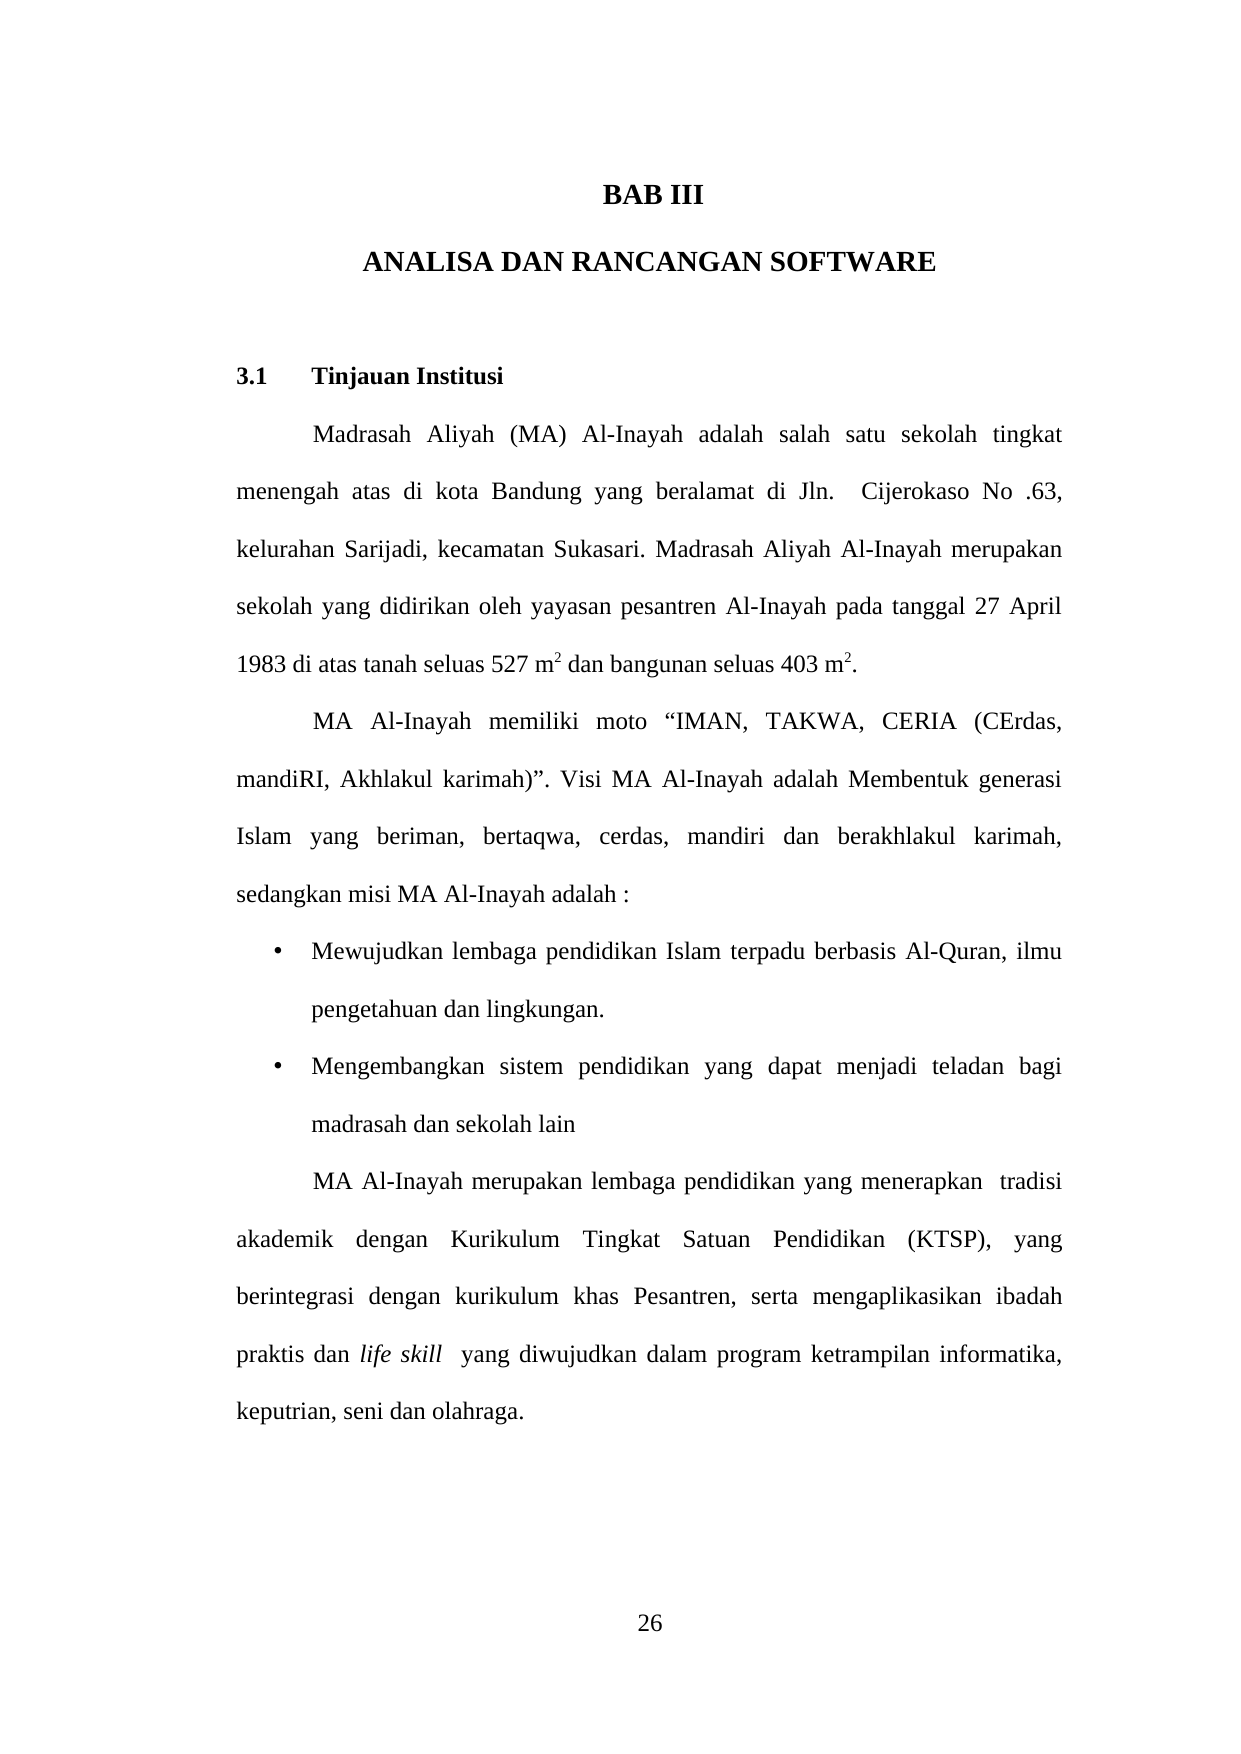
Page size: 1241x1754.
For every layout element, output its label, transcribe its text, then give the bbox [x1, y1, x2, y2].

subtitle BAB III ANALISA DAN RANCANGAN SOFTWARE [236, 177, 1063, 278]
subtitle Tinjauan Institusi [236, 361, 1063, 390]
text MA Al-Inayah memiliki moto “IMAN, TAKWA, CERIA (CErdas, mandiRI, Akhlakul karimah)”. Visi MA Al-Inayah adalah Membentuk generasi Islam yang beriman, bertaqwa, cerdas, mandiri dan berakhlakul karimah, sedangkan misi MA Al-Inayah adalah : [236, 706, 1063, 908]
list Mengembangkan sistem pendidikan yang dapat menjadi teladan bagi madrasah dan sekolah lain [274, 1051, 1063, 1138]
text MA Al-Inayah merupakan lembaga pendidikan yang menerapkan tradisi akademik dengan Kurikulum Tingkat Satuan Pendidikan (KTSP), yang berintegrasi dengan kurikulum khas Pesantren, serta mengaplikasikan ibadah praktis dan life skill yang diwujudkan dalam program ketrampilan informatika, keputrian, seni dan olahraga. [236, 1166, 1063, 1425]
text Madrasah Aliyah (MA) Al-Inayah adalah salah satu sekolah tingkat menengah atas di kota Bandung yang beralamat di Jln. Cijerokaso No .63, kelurahan Sarijadi, kecamatan Sukasari. Madrasah Aliyah Al-Inayah merupakan sekolah yang didirikan oleh yayasan pesantren Al-Inayah pada tanggal 27 April 1983 di atas tanah seluas 527 m2 dan bangunan seluas 403 m2. [236, 419, 1063, 678]
list Mewujudkan lembaga pendidikan Islam terpadu berbasis Al-Quran, ilmu pengetahuan dan lingkungan. [274, 936, 1063, 1023]
